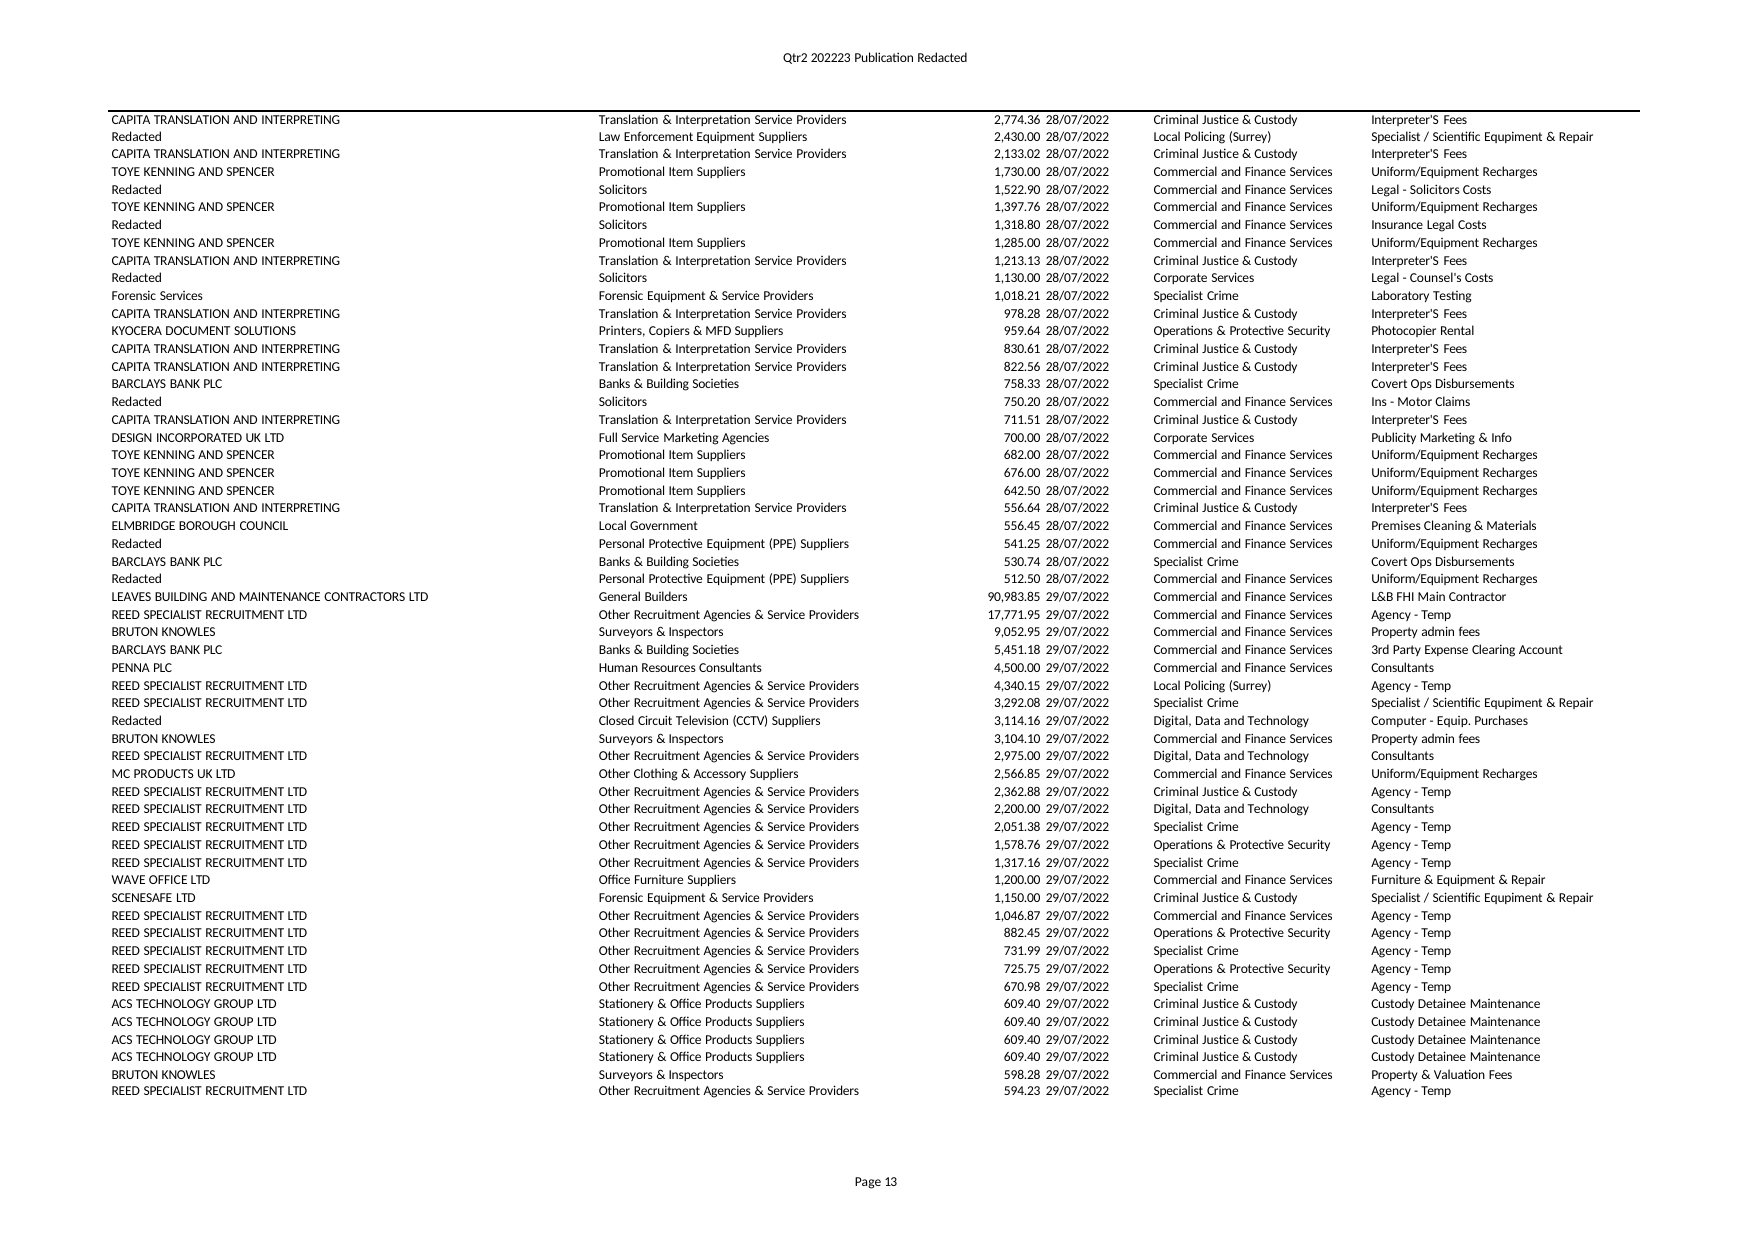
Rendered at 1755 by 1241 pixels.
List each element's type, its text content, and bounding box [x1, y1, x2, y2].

table_cell Law Enforcement Equipment Suppliers [596, 129, 960, 146]
table_cell 28/07/2022 [1043, 323, 1150, 341]
table_cell 1,213.13 [960, 253, 1042, 270]
table_cell Uniform/Equipment Recharges [1368, 164, 1640, 182]
table_cell Commercial and Finance Services [1150, 908, 1368, 925]
table_cell CAPITA TRANSLATION AND INTERPRETING [108, 359, 596, 376]
table_cell ACS TECHNOLOGY GROUP LTD [108, 1049, 596, 1067]
table_cell Other Recruitment Agencies & Service Providers [596, 784, 960, 801]
table_cell Other Recruitment Agencies & Service Providers [596, 695, 960, 713]
table_cell Translation & Interpretation Service Providers [596, 359, 960, 376]
table_cell CAPITA TRANSLATION AND INTERPRETING [108, 500, 596, 518]
table_cell Promotional Item Suppliers [596, 447, 960, 465]
table_cell Criminal Justice & Custody [1150, 146, 1368, 164]
table_cell 2,774.36 [960, 112, 1042, 128]
table_cell 2,051.38 [960, 819, 1042, 837]
table_cell 2,133.02 [960, 146, 1042, 164]
table_cell Criminal Justice & Custody [1150, 359, 1368, 376]
table_cell WAVE OFFICE LTD [108, 872, 596, 890]
table_cell 29/07/2022 [1043, 713, 1150, 731]
table_cell 512.50 [960, 571, 1042, 589]
table_cell 90,983.85 [960, 589, 1042, 607]
table_cell 682.00 [960, 447, 1042, 465]
table_cell Commercial and Finance Services [1150, 199, 1368, 217]
table_cell Personal Protective Equipment (PPE) Suppliers [596, 571, 960, 589]
table_cell CAPITA TRANSLATION AND INTERPRETING [108, 341, 596, 359]
table_cell Interpreter'S Fees [1368, 253, 1640, 270]
table_cell CAPITA TRANSLATION AND INTERPRETING [108, 112, 596, 128]
table_cell Agency - Temp [1368, 1085, 1640, 1100]
table_cell 731.99 [960, 943, 1042, 961]
table_cell REED SPECIALIST RECRUITMENT LTD [108, 801, 596, 819]
table_cell 29/07/2022 [1043, 784, 1150, 801]
table_cell Other Recruitment Agencies & Service Providers [596, 961, 960, 978]
table_cell Legal - Solicitors Costs [1368, 182, 1640, 199]
table_cell Criminal Justice & Custody [1150, 341, 1368, 359]
table_cell Full Service Marketing Agencies [596, 430, 960, 447]
table_cell Other Recruitment Agencies & Service Providers [596, 943, 960, 961]
table_cell Agency - Temp [1368, 678, 1640, 695]
table_cell Specialist Crime [1150, 376, 1368, 394]
table_cell 29/07/2022 [1043, 961, 1150, 978]
table_cell 4,500.00 [960, 660, 1042, 677]
table_cell Agency - Temp [1368, 607, 1640, 624]
table_cell Commercial and Finance Services [1150, 731, 1368, 748]
table_cell Forensic Services [108, 288, 596, 306]
table_cell 822.56 [960, 359, 1042, 376]
table_cell Corporate Services [1150, 270, 1368, 288]
table_cell Agency - Temp [1368, 855, 1640, 872]
table_cell Criminal Justice & Custody [1150, 1032, 1368, 1049]
table_cell Translation & Interpretation Service Providers [596, 500, 960, 518]
table_cell Digital, Data and Technology [1150, 801, 1368, 819]
table_cell Uniform/Equipment Recharges [1368, 465, 1640, 483]
table_cell Interpreter'S Fees [1368, 306, 1640, 323]
table_cell Promotional Item Suppliers [596, 235, 960, 252]
table_cell Specialist Crime [1150, 943, 1368, 961]
table_cell DESIGN INCORPORATED UK LTD [108, 430, 596, 447]
table_cell 9,052.95 [960, 624, 1042, 642]
table_cell Specialist Crime [1150, 554, 1368, 571]
table_cell Stationery & Office Products Suppliers [596, 1032, 960, 1049]
table_cell Photocopier Rental [1368, 323, 1640, 341]
table_cell Closed Circuit Television (CCTV) Suppliers [596, 713, 960, 731]
table_cell 29/07/2022 [1043, 819, 1150, 837]
table_cell General Builders [596, 589, 960, 607]
table_cell 758.33 [960, 376, 1042, 394]
table_cell Premises Cleaning & Materials [1368, 518, 1640, 536]
table_cell 28/07/2022 [1043, 341, 1150, 359]
table_cell 959.64 [960, 323, 1042, 341]
table_cell Other Recruitment Agencies & Service Providers [596, 855, 960, 872]
table_cell 2,566.85 [960, 766, 1042, 784]
table_cell 29/07/2022 [1043, 624, 1150, 642]
table_cell 750.20 [960, 394, 1042, 412]
table_cell Specialist Crime [1150, 855, 1368, 872]
table_cell Ins - Motor Claims [1368, 394, 1640, 412]
table_cell Uniform/Equipment Recharges [1368, 766, 1640, 784]
table_cell Agency - Temp [1368, 943, 1640, 961]
table_cell Promotional Item Suppliers [596, 465, 960, 483]
table_cell Interpreter'S Fees [1368, 112, 1640, 128]
table_cell 28/07/2022 [1043, 571, 1150, 589]
table_cell 642.50 [960, 483, 1042, 500]
table_cell Custody Detainee Maintenance [1368, 1032, 1640, 1049]
table_cell MC PRODUCTS UK LTD [108, 766, 596, 784]
table_cell TOYE KENNING AND SPENCER [108, 447, 596, 465]
table_cell Laboratory Testing [1368, 288, 1640, 306]
table_cell 28/07/2022 [1043, 447, 1150, 465]
table_cell 28/07/2022 [1043, 199, 1150, 217]
table_cell Criminal Justice & Custody [1150, 784, 1368, 801]
table_cell Operations & Protective Security [1150, 961, 1368, 978]
table_cell Translation & Interpretation Service Providers [596, 253, 960, 270]
table_cell ACS TECHNOLOGY GROUP LTD [108, 1014, 596, 1032]
table_cell TOYE KENNING AND SPENCER [108, 483, 596, 500]
table_cell Other Recruitment Agencies & Service Providers [596, 748, 960, 766]
table_cell 29/07/2022 [1043, 1067, 1150, 1085]
table_cell 29/07/2022 [1043, 801, 1150, 819]
table_cell 29/07/2022 [1043, 872, 1150, 890]
table_cell Surveyors & Inspectors [596, 624, 960, 642]
table_cell Redacted [108, 182, 596, 199]
table_cell Translation & Interpretation Service Providers [596, 112, 960, 128]
table_cell Commercial and Finance Services [1150, 607, 1368, 624]
table_cell Promotional Item Suppliers [596, 483, 960, 500]
table_cell Other Recruitment Agencies & Service Providers [596, 979, 960, 996]
table_cell 29/07/2022 [1043, 943, 1150, 961]
table_cell Commercial and Finance Services [1150, 235, 1368, 252]
table_cell 556.45 [960, 518, 1042, 536]
table_cell Specialist Crime [1150, 819, 1368, 837]
table_cell L&B FHI Main Contractor [1368, 589, 1640, 607]
table_cell Specialist / Scientific Equpiment & Repair [1368, 890, 1640, 908]
table_cell PENNA PLC [108, 660, 596, 677]
table_cell 28/07/2022 [1043, 217, 1150, 235]
table_cell 1,130.00 [960, 270, 1042, 288]
table_cell Redacted [108, 270, 596, 288]
table_cell Local Policing (Surrey) [1150, 678, 1368, 695]
table_cell 29/07/2022 [1043, 925, 1150, 943]
table_cell 29/07/2022 [1043, 996, 1150, 1014]
table_cell Commercial and Finance Services [1150, 536, 1368, 553]
table_cell REED SPECIALIST RECRUITMENT LTD [108, 784, 596, 801]
table_cell Agency - Temp [1368, 961, 1640, 978]
table_cell 28/07/2022 [1043, 182, 1150, 199]
table_cell 28/07/2022 [1043, 112, 1150, 128]
table_cell Custody Detainee Maintenance [1368, 1049, 1640, 1067]
table_cell 17,771.95 [960, 607, 1042, 624]
table_cell 3,114.16 [960, 713, 1042, 731]
table_cell Consultants [1368, 660, 1640, 677]
table_cell 1,317.16 [960, 855, 1042, 872]
table_cell Criminal Justice & Custody [1150, 412, 1368, 429]
table_cell Redacted [108, 571, 596, 589]
table_cell Operations & Protective Security [1150, 925, 1368, 943]
table_cell Translation & Interpretation Service Providers [596, 341, 960, 359]
table_cell 594.23 [960, 1085, 1042, 1100]
table_cell Other Recruitment Agencies & Service Providers [596, 837, 960, 854]
table_cell 530.74 [960, 554, 1042, 571]
table_cell Furniture & Equipment & Repair [1368, 872, 1640, 890]
table_cell 28/07/2022 [1043, 164, 1150, 182]
table_cell 28/07/2022 [1043, 288, 1150, 306]
table_cell 28/07/2022 [1043, 518, 1150, 536]
table_cell 609.40 [960, 1032, 1042, 1049]
table_cell 3rd Party Expense Clearing Account [1368, 642, 1640, 660]
table_cell Office Furniture Suppliers [596, 872, 960, 890]
table_cell REED SPECIALIST RECRUITMENT LTD [108, 855, 596, 872]
table_cell Specialist / Scientific Equpiment & Repair [1368, 129, 1640, 146]
table_cell Redacted [108, 217, 596, 235]
table_cell 28/07/2022 [1043, 270, 1150, 288]
table_cell Commercial and Finance Services [1150, 182, 1368, 199]
table_cell LEAVES BUILDING AND MAINTENANCE CONTRACTORS LTD [108, 589, 596, 607]
table_cell 1,200.00 [960, 872, 1042, 890]
table_cell Interpreter'S Fees [1368, 359, 1640, 376]
table_cell REED SPECIALIST RECRUITMENT LTD [108, 1085, 596, 1100]
table_cell Criminal Justice & Custody [1150, 253, 1368, 270]
table_cell CAPITA TRANSLATION AND INTERPRETING [108, 146, 596, 164]
table_cell 2,430.00 [960, 129, 1042, 146]
table_cell 1,285.00 [960, 235, 1042, 252]
table_cell Specialist Crime [1150, 695, 1368, 713]
table_cell Consultants [1368, 801, 1640, 819]
table_cell Commercial and Finance Services [1150, 589, 1368, 607]
table_cell REED SPECIALIST RECRUITMENT LTD [108, 908, 596, 925]
table_cell 2,362.88 [960, 784, 1042, 801]
table_cell 28/07/2022 [1043, 129, 1150, 146]
table_cell Solicitors [596, 394, 960, 412]
table_cell Uniform/Equipment Recharges [1368, 483, 1640, 500]
table_cell Solicitors [596, 217, 960, 235]
table_cell 1,397.76 [960, 199, 1042, 217]
table_cell Agency - Temp [1368, 837, 1640, 854]
table_cell Redacted [108, 394, 596, 412]
table_cell 28/07/2022 [1043, 359, 1150, 376]
table_cell Uniform/Equipment Recharges [1368, 571, 1640, 589]
table_cell Commercial and Finance Services [1150, 447, 1368, 465]
table_cell Commercial and Finance Services [1150, 217, 1368, 235]
table_cell 29/07/2022 [1043, 890, 1150, 908]
table_cell 1,730.00 [960, 164, 1042, 182]
table_cell 2,975.00 [960, 748, 1042, 766]
table_cell BRUTON KNOWLES [108, 624, 596, 642]
table_cell Commercial and Finance Services [1150, 766, 1368, 784]
table_cell Personal Protective Equipment (PPE) Suppliers [596, 536, 960, 553]
table_cell 29/07/2022 [1043, 607, 1150, 624]
table_cell REED SPECIALIST RECRUITMENT LTD [108, 607, 596, 624]
table_cell 29/07/2022 [1043, 748, 1150, 766]
table_cell Property & Valuation Fees [1368, 1067, 1640, 1085]
table_cell ACS TECHNOLOGY GROUP LTD [108, 996, 596, 1014]
table_cell Promotional Item Suppliers [596, 199, 960, 217]
table_cell Commercial and Finance Services [1150, 164, 1368, 182]
table_cell Criminal Justice & Custody [1150, 306, 1368, 323]
table_cell Surveyors & Inspectors [596, 731, 960, 748]
table_cell 29/07/2022 [1043, 837, 1150, 854]
table_cell Other Recruitment Agencies & Service Providers [596, 801, 960, 819]
table_cell 541.25 [960, 536, 1042, 553]
table_cell 609.40 [960, 1014, 1042, 1032]
table_cell Interpreter'S Fees [1368, 500, 1640, 518]
table_cell Criminal Justice & Custody [1150, 1014, 1368, 1032]
table_cell Commercial and Finance Services [1150, 571, 1368, 589]
table_cell 28/07/2022 [1043, 412, 1150, 429]
table_cell Commercial and Finance Services [1150, 518, 1368, 536]
table_cell 882.45 [960, 925, 1042, 943]
table_cell Uniform/Equipment Recharges [1368, 199, 1640, 217]
table_cell Specialist Crime [1150, 1085, 1368, 1100]
table_cell Criminal Justice & Custody [1150, 500, 1368, 518]
table_cell Uniform/Equipment Recharges [1368, 536, 1640, 553]
table_cell Other Recruitment Agencies & Service Providers [596, 1085, 960, 1100]
table_cell 29/07/2022 [1043, 1049, 1150, 1067]
table_cell Redacted [108, 536, 596, 553]
table_cell Specialist Crime [1150, 979, 1368, 996]
table_cell 29/07/2022 [1043, 678, 1150, 695]
table_cell 28/07/2022 [1043, 430, 1150, 447]
table_cell BARCLAYS BANK PLC [108, 376, 596, 394]
table_cell Banks & Building Societies [596, 554, 960, 571]
table_cell 711.51 [960, 412, 1042, 429]
table_cell REED SPECIALIST RECRUITMENT LTD [108, 837, 596, 854]
table_cell Agency - Temp [1368, 979, 1640, 996]
table_cell Stationery & Office Products Suppliers [596, 1014, 960, 1032]
table_cell 609.40 [960, 1049, 1042, 1067]
table_cell Interpreter'S Fees [1368, 341, 1640, 359]
table_cell Forensic Equipment & Service Providers [596, 288, 960, 306]
table_cell Forensic Equipment & Service Providers [596, 890, 960, 908]
table_cell Uniform/Equipment Recharges [1368, 447, 1640, 465]
table_cell Covert Ops Disbursements [1368, 554, 1640, 571]
table_cell Commercial and Finance Services [1150, 394, 1368, 412]
table_cell 29/07/2022 [1043, 979, 1150, 996]
table_cell 28/07/2022 [1043, 500, 1150, 518]
table_cell 29/07/2022 [1043, 1085, 1150, 1100]
table_cell Commercial and Finance Services [1150, 624, 1368, 642]
table_cell 28/07/2022 [1043, 376, 1150, 394]
table_cell BRUTON KNOWLES [108, 1067, 596, 1085]
table_cell CAPITA TRANSLATION AND INTERPRETING [108, 412, 596, 429]
table_cell Commercial and Finance Services [1150, 1067, 1368, 1085]
table_cell 28/07/2022 [1043, 465, 1150, 483]
table_cell 1,318.80 [960, 217, 1042, 235]
table_cell 29/07/2022 [1043, 642, 1150, 660]
table_cell REED SPECIALIST RECRUITMENT LTD [108, 979, 596, 996]
table_cell 28/07/2022 [1043, 146, 1150, 164]
table_cell REED SPECIALIST RECRUITMENT LTD [108, 748, 596, 766]
table_cell Legal - Counsel's Costs [1368, 270, 1640, 288]
table_cell Commercial and Finance Services [1150, 465, 1368, 483]
table_cell Agency - Temp [1368, 925, 1640, 943]
table_cell 3,104.10 [960, 731, 1042, 748]
table_cell 1,150.00 [960, 890, 1042, 908]
table_cell 556.64 [960, 500, 1042, 518]
table_cell TOYE KENNING AND SPENCER [108, 465, 596, 483]
table_cell REED SPECIALIST RECRUITMENT LTD [108, 678, 596, 695]
table_cell ACS TECHNOLOGY GROUP LTD [108, 1032, 596, 1049]
table_cell 28/07/2022 [1043, 536, 1150, 553]
table_cell Other Recruitment Agencies & Service Providers [596, 925, 960, 943]
table_cell 830.61 [960, 341, 1042, 359]
table_cell CAPITA TRANSLATION AND INTERPRETING [108, 306, 596, 323]
table_cell Stationery & Office Products Suppliers [596, 996, 960, 1014]
table_cell 598.28 [960, 1067, 1042, 1085]
table_cell Other Clothing & Accessory Suppliers [596, 766, 960, 784]
table_cell Other Recruitment Agencies & Service Providers [596, 819, 960, 837]
table_cell 725.75 [960, 961, 1042, 978]
table_cell Corporate Services [1150, 430, 1368, 447]
table_cell 1,578.76 [960, 837, 1042, 854]
table_cell Printers, Copiers & MFD Suppliers [596, 323, 960, 341]
table_cell Solicitors [596, 182, 960, 199]
table_cell REED SPECIALIST RECRUITMENT LTD [108, 943, 596, 961]
table_cell 670.98 [960, 979, 1042, 996]
table_cell 676.00 [960, 465, 1042, 483]
table_cell Computer - Equip. Purchases [1368, 713, 1640, 731]
table_cell 609.40 [960, 996, 1042, 1014]
table_cell REED SPECIALIST RECRUITMENT LTD [108, 925, 596, 943]
table_cell Translation & Interpretation Service Providers [596, 306, 960, 323]
table_cell Criminal Justice & Custody [1150, 112, 1368, 128]
table_cell Criminal Justice & Custody [1150, 890, 1368, 908]
table_cell 1,522.90 [960, 182, 1042, 199]
table_cell Consultants [1368, 748, 1640, 766]
table_cell 28/07/2022 [1043, 394, 1150, 412]
table_cell 1,046.87 [960, 908, 1042, 925]
table_cell Local Government [596, 518, 960, 536]
table_cell Digital, Data and Technology [1150, 748, 1368, 766]
table_cell 29/07/2022 [1043, 1032, 1150, 1049]
table_cell Solicitors [596, 270, 960, 288]
table_cell 29/07/2022 [1043, 1014, 1150, 1032]
table_cell Uniform/Equipment Recharges [1368, 235, 1640, 252]
table_cell 29/07/2022 [1043, 660, 1150, 677]
table_cell Local Policing (Surrey) [1150, 129, 1368, 146]
table_cell 29/07/2022 [1043, 855, 1150, 872]
table_cell 3,292.08 [960, 695, 1042, 713]
table_cell Other Recruitment Agencies & Service Providers [596, 607, 960, 624]
table_cell Agency - Temp [1368, 819, 1640, 837]
table_cell Commercial and Finance Services [1150, 872, 1368, 890]
table_cell Redacted [108, 129, 596, 146]
table_cell ELMBRIDGE BOROUGH COUNCIL [108, 518, 596, 536]
table_cell Stationery & Office Products Suppliers [596, 1049, 960, 1067]
table_cell Banks & Building Societies [596, 642, 960, 660]
table_cell Operations & Protective Security [1150, 323, 1368, 341]
table_cell Criminal Justice & Custody [1150, 996, 1368, 1014]
table_cell SCENESAFE LTD [108, 890, 596, 908]
table_cell 5,451.18 [960, 642, 1042, 660]
table_cell Redacted [108, 713, 596, 731]
table_cell Interpreter'S Fees [1368, 412, 1640, 429]
table_cell 28/07/2022 [1043, 235, 1150, 252]
table_cell 28/07/2022 [1043, 554, 1150, 571]
table_cell TOYE KENNING AND SPENCER [108, 199, 596, 217]
table_cell Translation & Interpretation Service Providers [596, 412, 960, 429]
table_cell 2,200.00 [960, 801, 1042, 819]
table_cell TOYE KENNING AND SPENCER [108, 164, 596, 182]
table_cell Publicity Marketing & Info [1368, 430, 1640, 447]
table_cell Interpreter'S Fees [1368, 146, 1640, 164]
table_cell 29/07/2022 [1043, 766, 1150, 784]
table_cell 1,018.21 [960, 288, 1042, 306]
table_cell REED SPECIALIST RECRUITMENT LTD [108, 819, 596, 837]
table_cell 4,340.15 [960, 678, 1042, 695]
table_cell 29/07/2022 [1043, 731, 1150, 748]
table_cell Specialist / Scientific Equpiment & Repair [1368, 695, 1640, 713]
table_cell Promotional Item Suppliers [596, 164, 960, 182]
table_cell Digital, Data and Technology [1150, 713, 1368, 731]
table_cell REED SPECIALIST RECRUITMENT LTD [108, 695, 596, 713]
table_cell Commercial and Finance Services [1150, 660, 1368, 677]
table_cell Agency - Temp [1368, 908, 1640, 925]
table_cell Specialist Crime [1150, 288, 1368, 306]
table_cell BARCLAYS BANK PLC [108, 642, 596, 660]
table_cell Custody Detainee Maintenance [1368, 996, 1640, 1014]
table_cell Other Recruitment Agencies & Service Providers [596, 678, 960, 695]
table_cell Operations & Protective Security [1150, 837, 1368, 854]
table_cell Human Resources Consultants [596, 660, 960, 677]
table_cell BRUTON KNOWLES [108, 731, 596, 748]
table_cell 29/07/2022 [1043, 695, 1150, 713]
table_cell Property admin fees [1368, 731, 1640, 748]
table_cell Insurance Legal Costs [1368, 217, 1640, 235]
table_cell Commercial and Finance Services [1150, 483, 1368, 500]
table_cell CAPITA TRANSLATION AND INTERPRETING [108, 253, 596, 270]
table_cell 700.00 [960, 430, 1042, 447]
table_cell 28/07/2022 [1043, 253, 1150, 270]
table_cell Custody Detainee Maintenance [1368, 1014, 1640, 1032]
table_cell REED SPECIALIST RECRUITMENT LTD [108, 961, 596, 978]
table_cell 28/07/2022 [1043, 483, 1150, 500]
table_cell 978.28 [960, 306, 1042, 323]
table_cell BARCLAYS BANK PLC [108, 554, 596, 571]
table_cell Agency - Temp [1368, 784, 1640, 801]
table_cell Criminal Justice & Custody [1150, 1049, 1368, 1067]
table_cell Covert Ops Disbursements [1368, 376, 1640, 394]
table_cell 29/07/2022 [1043, 589, 1150, 607]
table_cell 29/07/2022 [1043, 908, 1150, 925]
table_cell KYOCERA DOCUMENT SOLUTIONS [108, 323, 596, 341]
table_cell Commercial and Finance Services [1150, 642, 1368, 660]
table_cell TOYE KENNING AND SPENCER [108, 235, 596, 252]
table_cell Banks & Building Societies [596, 376, 960, 394]
table_cell 28/07/2022 [1043, 306, 1150, 323]
table_cell Property admin fees [1368, 624, 1640, 642]
table_cell Translation & Interpretation Service Providers [596, 146, 960, 164]
table_cell Surveyors & Inspectors [596, 1067, 960, 1085]
table_cell Other Recruitment Agencies & Service Providers [596, 908, 960, 925]
